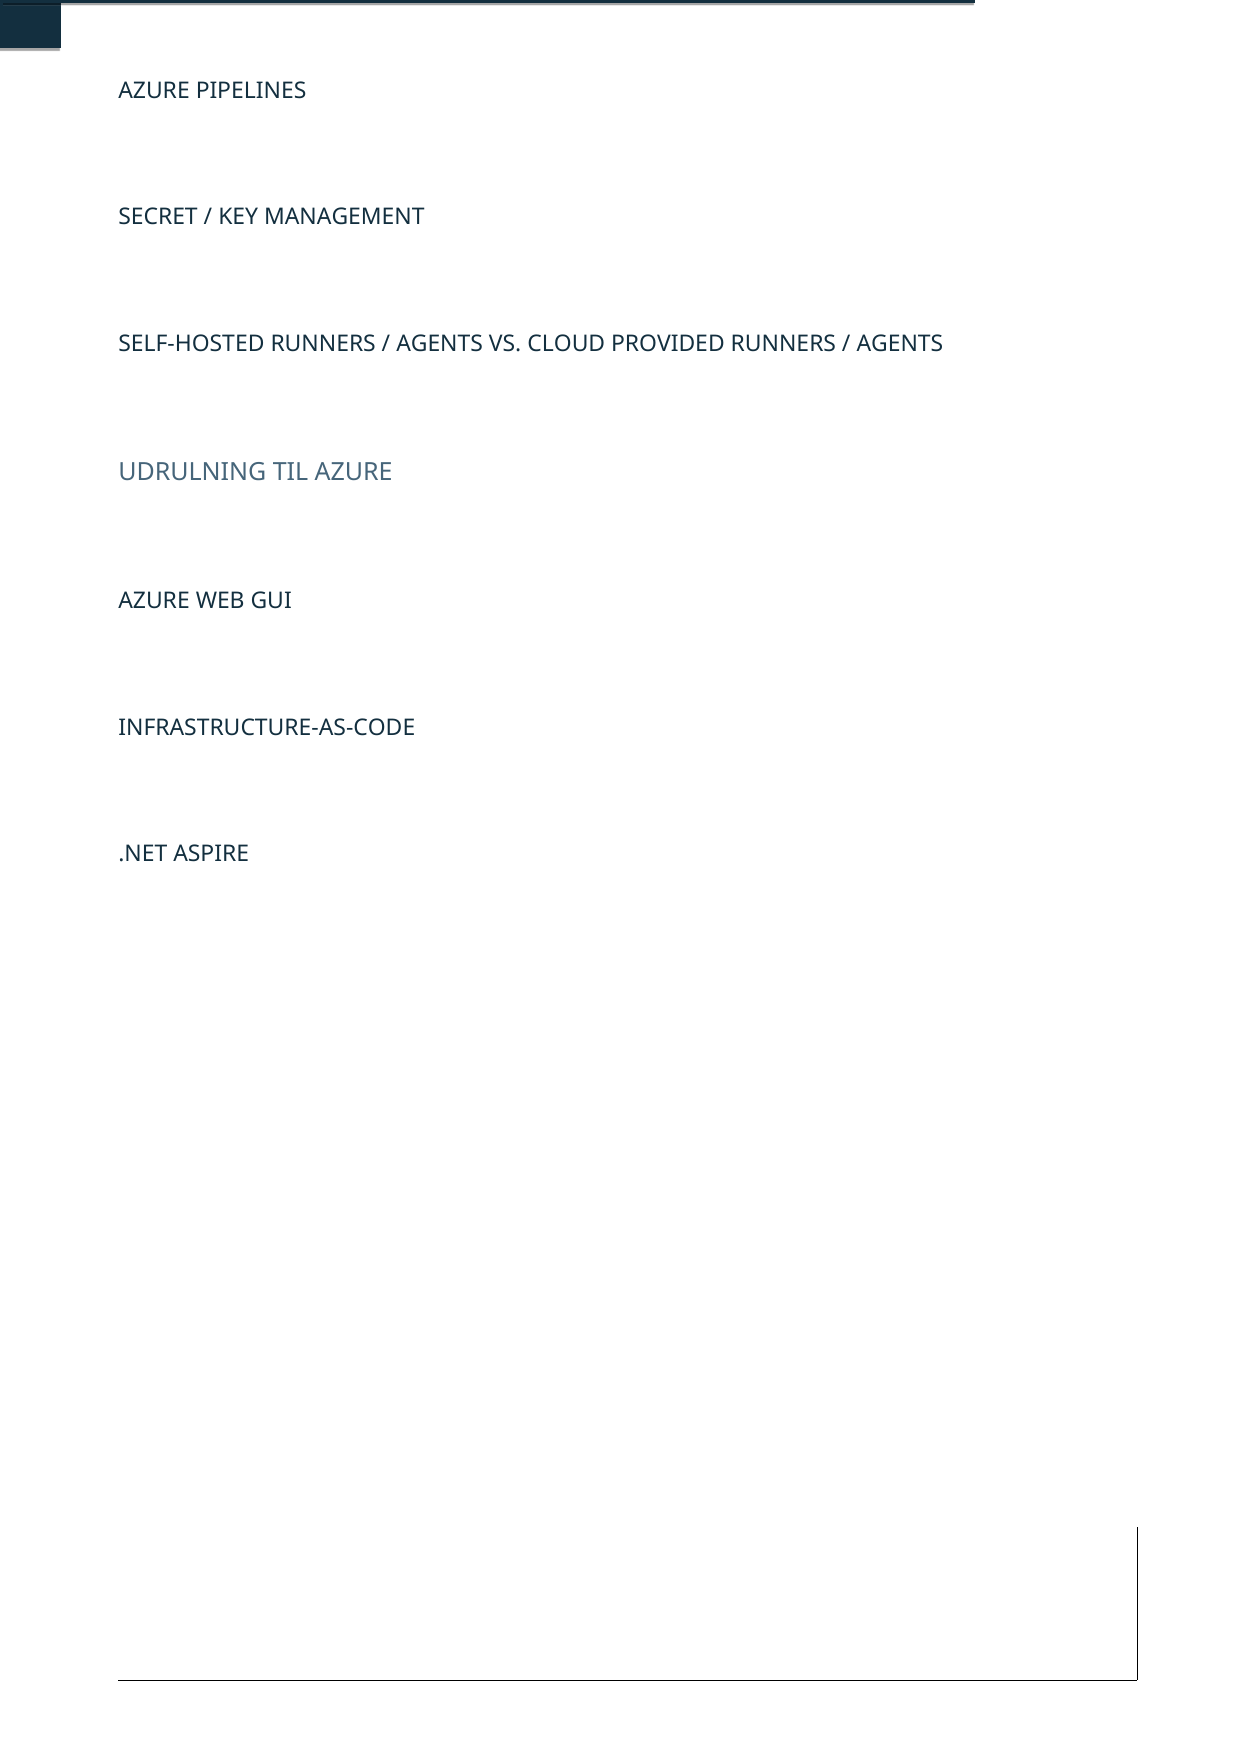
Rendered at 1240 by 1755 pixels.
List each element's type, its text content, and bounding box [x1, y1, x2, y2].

subtitle Udrulning til Azure [118, 453, 1137, 487]
subtitle Azure Web GUI [118, 584, 1137, 615]
subtitle Self-Hosted Runners / Agents vs. Cloud Provided Runners / Agents [118, 327, 1137, 358]
subtitle Azure Pipelines [118, 74, 1137, 105]
subtitle .NET Aspire [118, 837, 1137, 868]
subtitle Infrastructure-as-Code [118, 711, 1137, 742]
subtitle Secret / Key Management [118, 200, 1137, 232]
